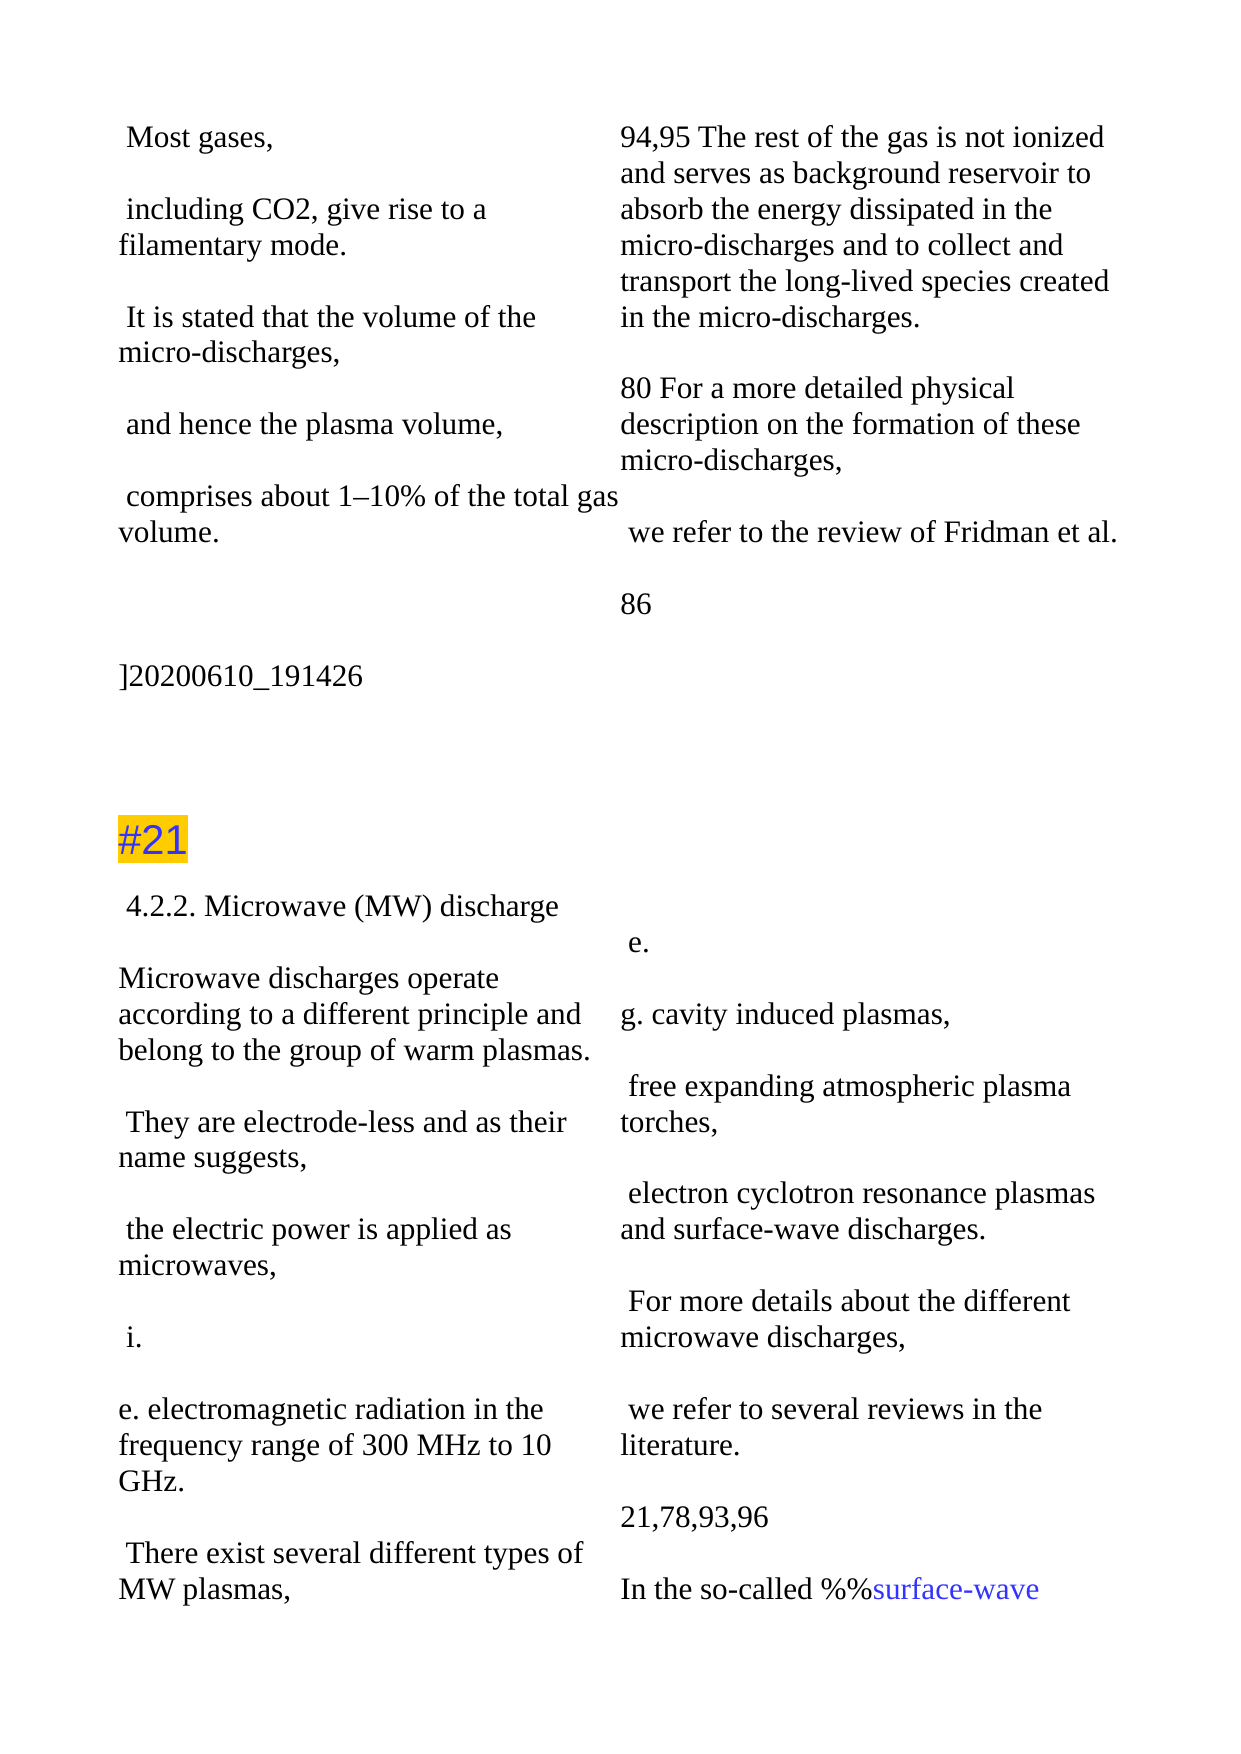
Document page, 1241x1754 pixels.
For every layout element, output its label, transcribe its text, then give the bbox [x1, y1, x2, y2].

text #21 [118, 815, 1122, 863]
text g. cavity induced plasmas, [620, 995, 1122, 1031]
text and hence the plasma volume, [118, 406, 620, 442]
text we refer to the review of Fridman et al. [620, 513, 1122, 549]
text 21,78,93,96 [620, 1498, 1122, 1534]
text including CO2, give rise to a filamentary mode. [118, 190, 620, 262]
text It is stated that the volume of the micro-discharges, [118, 298, 620, 370]
text free expanding atmospheric plasma torches, [620, 1067, 1122, 1139]
text There exist several different types of MW plasmas, [118, 1534, 620, 1606]
text 94,95 The rest of the gas is not ionized and serves as background reservoir to absorb the energy dissipated in the micro-discharges and to collect and transport the long-lived species created in the micro-discharges. [620, 118, 1122, 334]
text the electric power is applied as microwaves, [118, 1211, 620, 1282]
text electron cyclotron resonance plasmas and surface-wave discharges. [620, 1175, 1122, 1247]
text For more details about the different microwave discharges, [620, 1282, 1122, 1354]
text ]20200610_191426 [118, 657, 1122, 693]
text e. electromagnetic radiation in the frequency range of 300 MHz to 10 GHz. [118, 1390, 620, 1498]
text i. [118, 1318, 620, 1354]
text 86 [620, 585, 1122, 621]
text we refer to several reviews in the literature. [620, 1390, 1122, 1462]
text e. [620, 923, 1122, 959]
text In the so-called %%surface-wave [620, 1570, 1122, 1606]
text They are electrode-less and as their name suggests, [118, 1103, 620, 1175]
text Microwave discharges operate according to a different principle and belong to the group of warm plasmas. [118, 959, 620, 1067]
text 4.2.2. Microwave (MW) discharge [118, 887, 620, 923]
text Most gases, [118, 118, 620, 154]
text 80 For a more detailed physical description on the formation of these micro-discharges, [620, 370, 1122, 477]
text comprises about 1–10% of the total gas volume. [118, 477, 620, 549]
